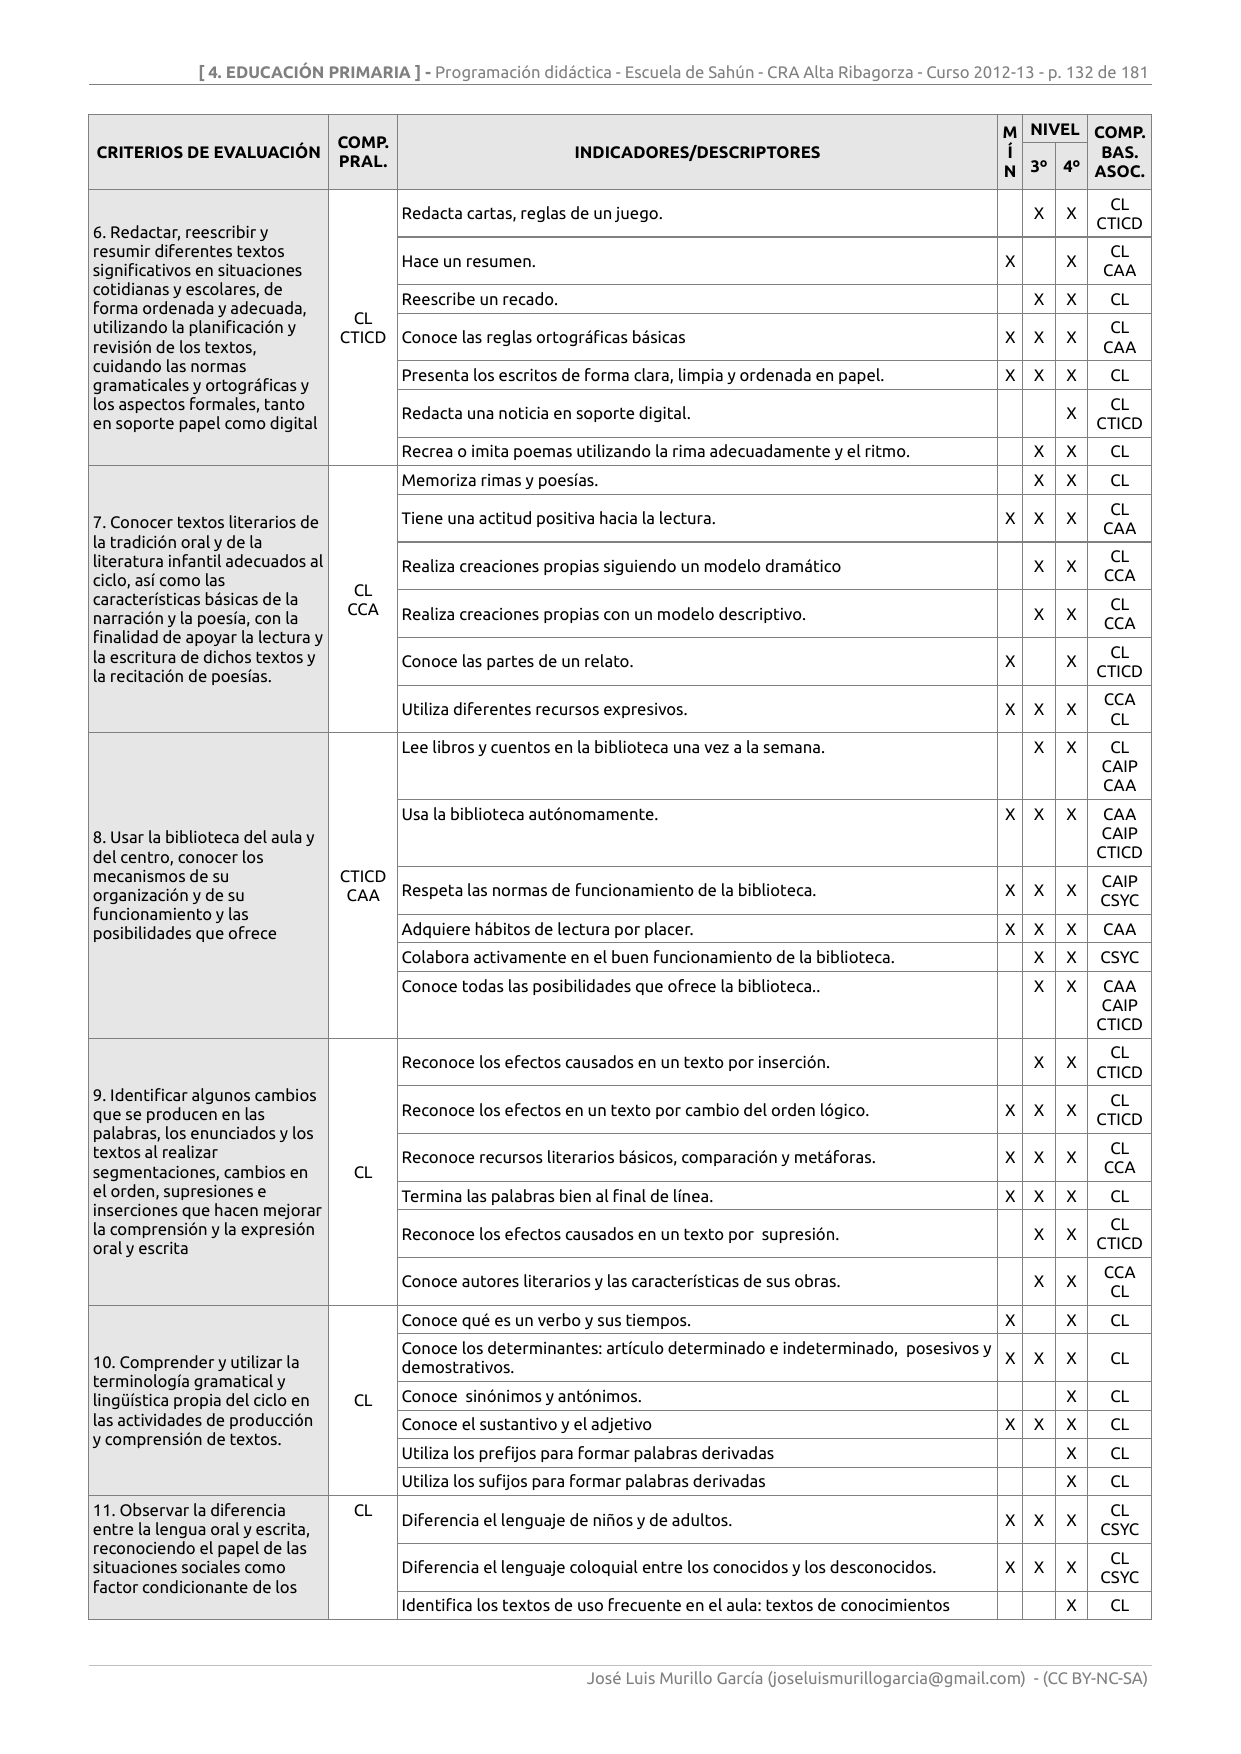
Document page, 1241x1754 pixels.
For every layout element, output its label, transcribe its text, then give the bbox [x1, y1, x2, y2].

table_cell X [1023, 314, 1055, 360]
table_cell Redacta cartas, reglas de un juego. [398, 190, 997, 236]
table_cell X [998, 1086, 1022, 1133]
table_cell [998, 1258, 1022, 1305]
table_cell X [998, 915, 1022, 942]
table_cell X [1056, 1258, 1087, 1305]
table_cell X [998, 495, 1022, 541]
table_cell X [1023, 972, 1055, 1038]
table_cell Reconoce los efectos causados en un texto por supresión. [398, 1210, 997, 1257]
table_cell X [1023, 361, 1055, 389]
table_cell X [1023, 285, 1055, 313]
table_cell [1023, 1592, 1055, 1619]
table_cell X [1056, 1306, 1087, 1333]
table_cell X [1056, 1592, 1087, 1619]
table_cell X [998, 238, 1022, 284]
table_cell X [998, 1411, 1022, 1438]
table_cell X [998, 1496, 1022, 1543]
table_cell X [998, 314, 1022, 360]
table_cell Utiliza diferentes recursos expresivos. [398, 686, 997, 732]
table_cell CL CCA [1088, 590, 1151, 637]
table_header COMP. PRAL. [329, 115, 397, 189]
table_cell CL [1088, 1468, 1151, 1495]
table_cell CL [329, 1306, 397, 1495]
table_cell X [1056, 390, 1087, 437]
table_cell Redacta una noticia en soporte digital. [398, 390, 997, 437]
table_cell [998, 285, 1022, 313]
table_cell X [998, 1334, 1022, 1381]
table_cell [1023, 1468, 1055, 1495]
table_cell CL [1088, 1306, 1151, 1333]
table_cell X [1023, 543, 1055, 589]
table_cell X [998, 638, 1022, 684]
table_cell [998, 1382, 1022, 1409]
table_cell X [1056, 1039, 1087, 1085]
table_cell Termina las palabras bien al final de línea. [398, 1182, 997, 1209]
table_cell CL CCA [1088, 1134, 1151, 1181]
table_cell CL CTICD [1088, 390, 1151, 437]
table_cell X [1056, 733, 1087, 799]
table_header NIVEL [1023, 115, 1087, 142]
table_cell X [1023, 1134, 1055, 1181]
table_cell CTICD CAA [329, 733, 397, 1038]
table_cell X [1023, 1411, 1055, 1438]
table_cell 10. Comprender y utilizar la terminología gramatical y lingüística propia del ciclo en las actividades de producción y comprensión de textos. [89, 1306, 328, 1495]
table_cell [1023, 1439, 1055, 1467]
table_cell X [1056, 1468, 1087, 1495]
table_cell CL CAA [1088, 495, 1151, 541]
table_cell [1023, 1382, 1055, 1409]
table_cell CL [1088, 1334, 1151, 1381]
table_cell X [1023, 800, 1055, 866]
table_cell X [1056, 686, 1087, 732]
table_cell X [1023, 466, 1055, 494]
table_cell X [1023, 1334, 1055, 1381]
table_cell CAA CAIP CTICD [1088, 972, 1151, 1038]
table_cell X [998, 800, 1022, 866]
table_cell CCA CL [1088, 1258, 1151, 1305]
table_cell X [1056, 438, 1087, 465]
table_cell Respeta las normas de funcionamiento de la biblioteca. [398, 867, 997, 914]
table_cell CL [1088, 361, 1151, 389]
table_cell Reconoce recursos literarios básicos, comparación y metáforas. [398, 1134, 997, 1181]
table_cell [1023, 638, 1055, 684]
table_cell CL CSYC [1088, 1496, 1151, 1543]
table_cell X [1023, 915, 1055, 942]
table_cell Conoce los determinantes: artículo determinado e indeterminado, posesivos y demostrativos. [398, 1334, 997, 1381]
table_cell Reescribe un recado. [398, 285, 997, 313]
table_cell X [1056, 943, 1087, 971]
table_cell X [998, 1182, 1022, 1209]
table_header INDICADORES/DESCRIPTORES [398, 115, 997, 189]
table_cell CL [329, 1496, 397, 1619]
table_cell CL CCA [1088, 543, 1151, 589]
table_cell CL CTICD [1088, 638, 1151, 684]
table_cell X [1056, 543, 1087, 589]
table_cell Memoriza rimas y poesías. [398, 466, 997, 494]
table_cell [998, 1210, 1022, 1257]
table_cell 3º [1023, 143, 1055, 189]
table_cell CL [329, 1039, 397, 1305]
table_cell X [1023, 438, 1055, 465]
table_cell Conoce qué es un verbo y sus tiempos. [398, 1306, 997, 1333]
table_cell CL [1088, 1439, 1151, 1467]
table_cell Tiene una actitud positiva hacia la lectura. [398, 495, 997, 541]
table_cell X [1056, 972, 1087, 1038]
table_cell X [1056, 1544, 1087, 1591]
table_cell X [1056, 1439, 1087, 1467]
table_cell X [998, 867, 1022, 914]
table_cell CL [1088, 1592, 1151, 1619]
table_header CRITERIOS DE EVALUACIÓN [89, 115, 328, 189]
table_cell Colabora activamente en el buen funcionamiento de la biblioteca. [398, 943, 997, 971]
table_cell Identifica los textos de uso frecuente en el aula: textos de conocimientos [398, 1592, 997, 1619]
table_cell Conoce todas las posibilidades que ofrece la biblioteca.. [398, 972, 997, 1038]
table_cell X [1056, 590, 1087, 637]
table_cell [998, 1439, 1022, 1467]
table_cell 7. Conocer textos literarios de la tradición oral y de la literatura infantil adecuados al ciclo, así como las características básicas de la narración y la poesía, con la finalidad de apoyar la lectura y la escritura de dichos textos y la recitación de poesías. [89, 466, 328, 732]
table_cell X [1056, 1411, 1087, 1438]
table_cell [998, 1468, 1022, 1495]
table_cell [998, 972, 1022, 1038]
table_cell Conoce las reglas ortográficas básicas [398, 314, 997, 360]
table_cell X [1023, 733, 1055, 799]
table_cell CAIP CSYC [1088, 867, 1151, 914]
table_cell 9. Identificar algunos cambios que se producen en las palabras, los enunciados y los textos al realizar segmentaciones, cambios en el orden, supresiones e inserciones que hacen mejorar la comprensión y la expresión oral y escrita [89, 1039, 328, 1305]
table_cell Realiza creaciones propias siguiendo un modelo dramático [398, 543, 997, 589]
table_cell [1023, 238, 1055, 284]
table_cell X [1056, 867, 1087, 914]
table_cell CL [1088, 1182, 1151, 1209]
table_cell CL CTICD [1088, 1210, 1151, 1257]
table_cell CL CAA [1088, 238, 1151, 284]
table_cell [998, 390, 1022, 437]
table_cell X [1023, 1544, 1055, 1591]
table_cell Utiliza los sufijos para formar palabras derivadas [398, 1468, 997, 1495]
table_cell X [1023, 590, 1055, 637]
table_cell X [1056, 1334, 1087, 1381]
table_cell [998, 1592, 1022, 1619]
table_cell Conoce sinónimos y antónimos. [398, 1382, 997, 1409]
table_cell X [1056, 285, 1087, 313]
table_cell 11. Observar la diferencia entre la lengua oral y escrita, reconociendo el papel de las situaciones sociales como factor condicionante de los [89, 1496, 328, 1619]
table_cell 4º [1056, 143, 1087, 189]
table_cell [1023, 390, 1055, 437]
table_cell Presenta los escritos de forma clara, limpia y ordenada en papel. [398, 361, 997, 389]
table_cell CL CCA [329, 466, 397, 732]
table_cell 8. Usar la biblioteca del aula y del centro, conocer los mecanismos de su organización y de su funcionamiento y las posibilidades que ofrece [89, 733, 328, 1038]
table_cell CL CTICD [1088, 1039, 1151, 1085]
table_cell X [1023, 495, 1055, 541]
table_cell CAA [1088, 915, 1151, 942]
table_cell X [1056, 1086, 1087, 1133]
table_cell X [1023, 943, 1055, 971]
table_cell [1023, 1306, 1055, 1333]
table_cell X [998, 1306, 1022, 1333]
table_cell X [1056, 190, 1087, 236]
table_cell Diferencia el lenguaje de niños y de adultos. [398, 1496, 997, 1543]
table_cell X [1023, 1210, 1055, 1257]
table_cell CL CTICD [329, 190, 397, 465]
table_cell X [1056, 314, 1087, 360]
table_cell CL CAA [1088, 314, 1151, 360]
table_cell X [1056, 1182, 1087, 1209]
table_cell Conoce el sustantivo y el adjetivo [398, 1411, 997, 1438]
table_cell [998, 733, 1022, 799]
table_cell X [1023, 1182, 1055, 1209]
table_cell Utiliza los prefijos para formar palabras derivadas [398, 1439, 997, 1467]
table_cell X [1056, 466, 1087, 494]
table_cell X [998, 1544, 1022, 1591]
table_cell [998, 543, 1022, 589]
table_cell CL CTICD [1088, 190, 1151, 236]
table_cell Adquiere hábitos de lectura por placer. [398, 915, 997, 942]
table_cell CL [1088, 1382, 1151, 1409]
table_cell X [1056, 238, 1087, 284]
table_cell CSYC [1088, 943, 1151, 971]
table_cell X [998, 1134, 1022, 1181]
table_cell [998, 466, 1022, 494]
table_cell X [1056, 1382, 1087, 1409]
table_cell CL [1088, 466, 1151, 494]
table_cell Conoce las partes de un relato. [398, 638, 997, 684]
table_cell CL CSYC [1088, 1544, 1151, 1591]
table_cell CL CAIP CAA [1088, 733, 1151, 799]
table_cell Hace un resumen. [398, 238, 997, 284]
table_cell CAA CAIP CTICD [1088, 800, 1151, 866]
table_header COMP. BAS. ASOC. [1088, 115, 1151, 189]
table_cell X [1023, 190, 1055, 236]
table_cell CL [1088, 285, 1151, 313]
table_cell Lee libros y cuentos en la biblioteca una vez a la semana. [398, 733, 997, 799]
table_cell X [1023, 1258, 1055, 1305]
table_cell CL CTICD [1088, 1086, 1151, 1133]
table_cell [998, 590, 1022, 637]
table_cell CCA CL [1088, 686, 1151, 732]
table_cell X [1023, 1496, 1055, 1543]
table_cell 6. Redactar, reescribir y resumir diferentes textos significativos en situaciones cotidianas y escolares, de forma ordenada y adecuada, utilizando la planificación y revisión de los textos, cuidando las normas gramaticales y ortográficas y los aspectos formales, tanto en soporte papel como digital [89, 190, 328, 465]
table_cell CL [1088, 1411, 1151, 1438]
table_cell X [1056, 1496, 1087, 1543]
table_cell [998, 438, 1022, 465]
table_cell Conoce autores literarios y las características de sus obras. [398, 1258, 997, 1305]
table_cell Usa la biblioteca autónomamente. [398, 800, 997, 866]
table_cell X [1056, 1210, 1087, 1257]
table_cell X [1023, 1086, 1055, 1133]
table_cell X [1023, 686, 1055, 732]
table_cell Recrea o imita poemas utilizando la rima adecuadamente y el ritmo. [398, 438, 997, 465]
table_cell Reconoce los efectos en un texto por cambio del orden lógico. [398, 1086, 997, 1133]
table_cell X [1056, 495, 1087, 541]
table_cell [998, 1039, 1022, 1085]
table_cell CL [1088, 438, 1151, 465]
table_cell Reconoce los efectos causados en un texto por inserción. [398, 1039, 997, 1085]
table_cell X [998, 361, 1022, 389]
table_cell [998, 943, 1022, 971]
table_cell X [998, 686, 1022, 732]
table_cell X [1056, 915, 1087, 942]
table_cell X [1056, 638, 1087, 684]
table_cell X [1056, 361, 1087, 389]
table_cell [998, 190, 1022, 236]
table_cell Realiza creaciones propias con un modelo descriptivo. [398, 590, 997, 637]
table_cell Diferencia el lenguaje coloquial entre los conocidos y los desconocidos. [398, 1544, 997, 1591]
table_cell X [1056, 1134, 1087, 1181]
table_cell X [1023, 867, 1055, 914]
table_header MÍN [998, 115, 1022, 189]
table_cell X [1056, 800, 1087, 866]
table_cell X [1023, 1039, 1055, 1085]
